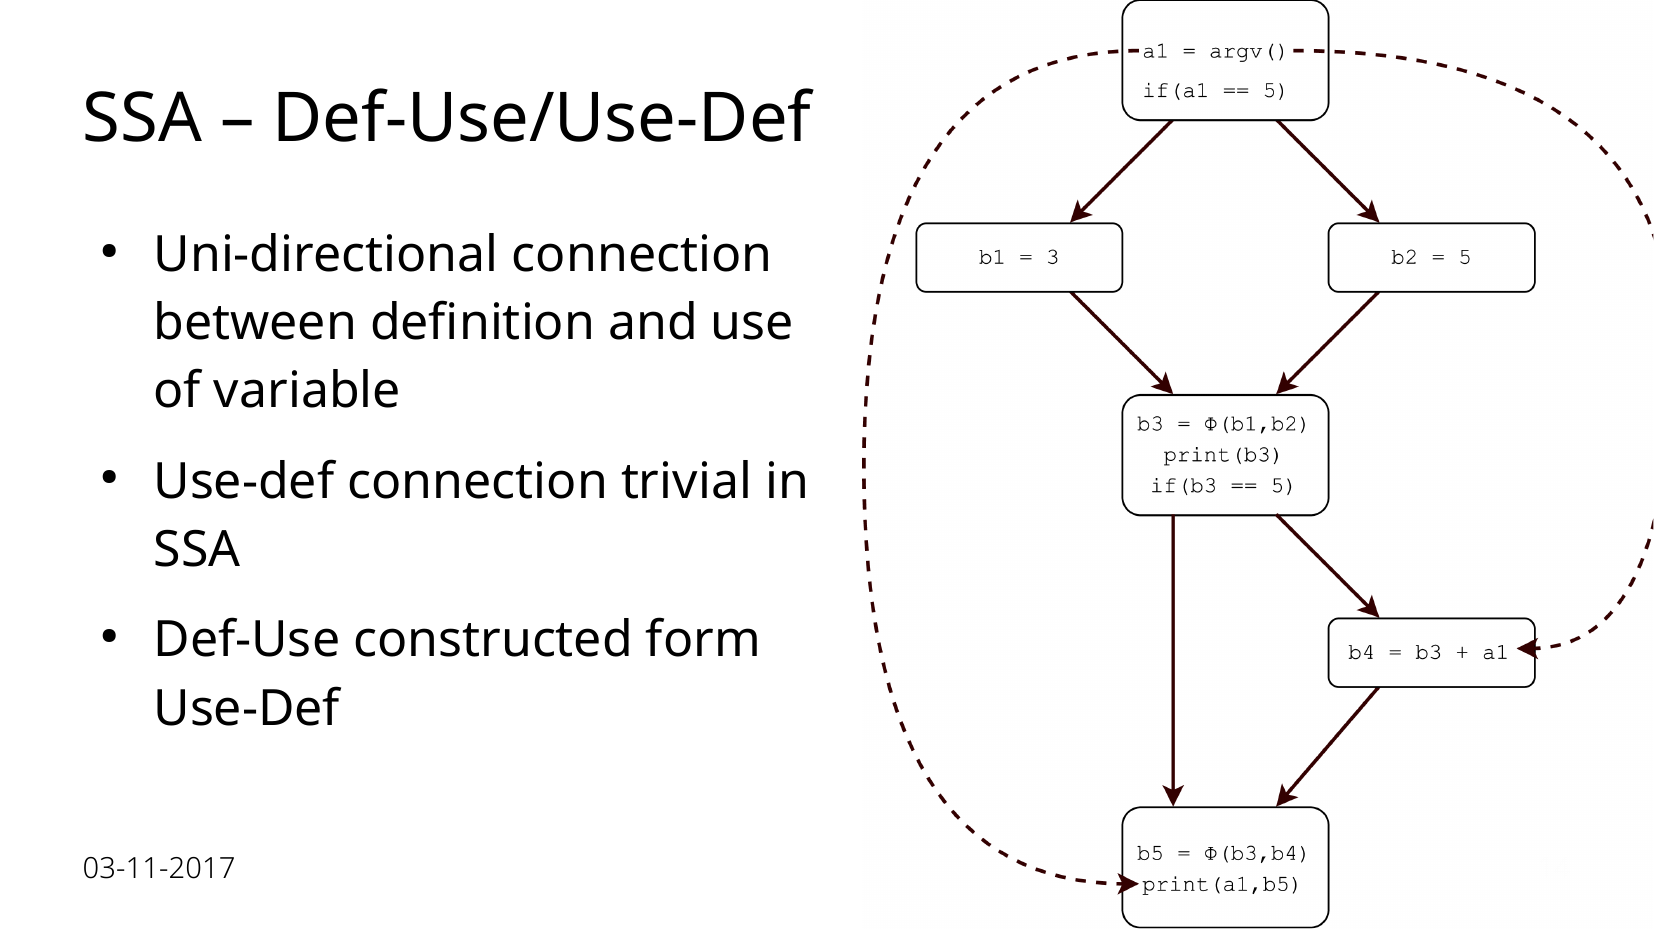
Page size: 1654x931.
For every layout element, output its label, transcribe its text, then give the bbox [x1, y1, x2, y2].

list Uni-directional connection between definition and use of variable Use-def connection trivial in SSA Def-Use constructed form Use-Def [82, 217, 851, 875]
picture [862, 0, 1654, 930]
title SSA – Def-Use/Use-Def [82, 37, 862, 193]
